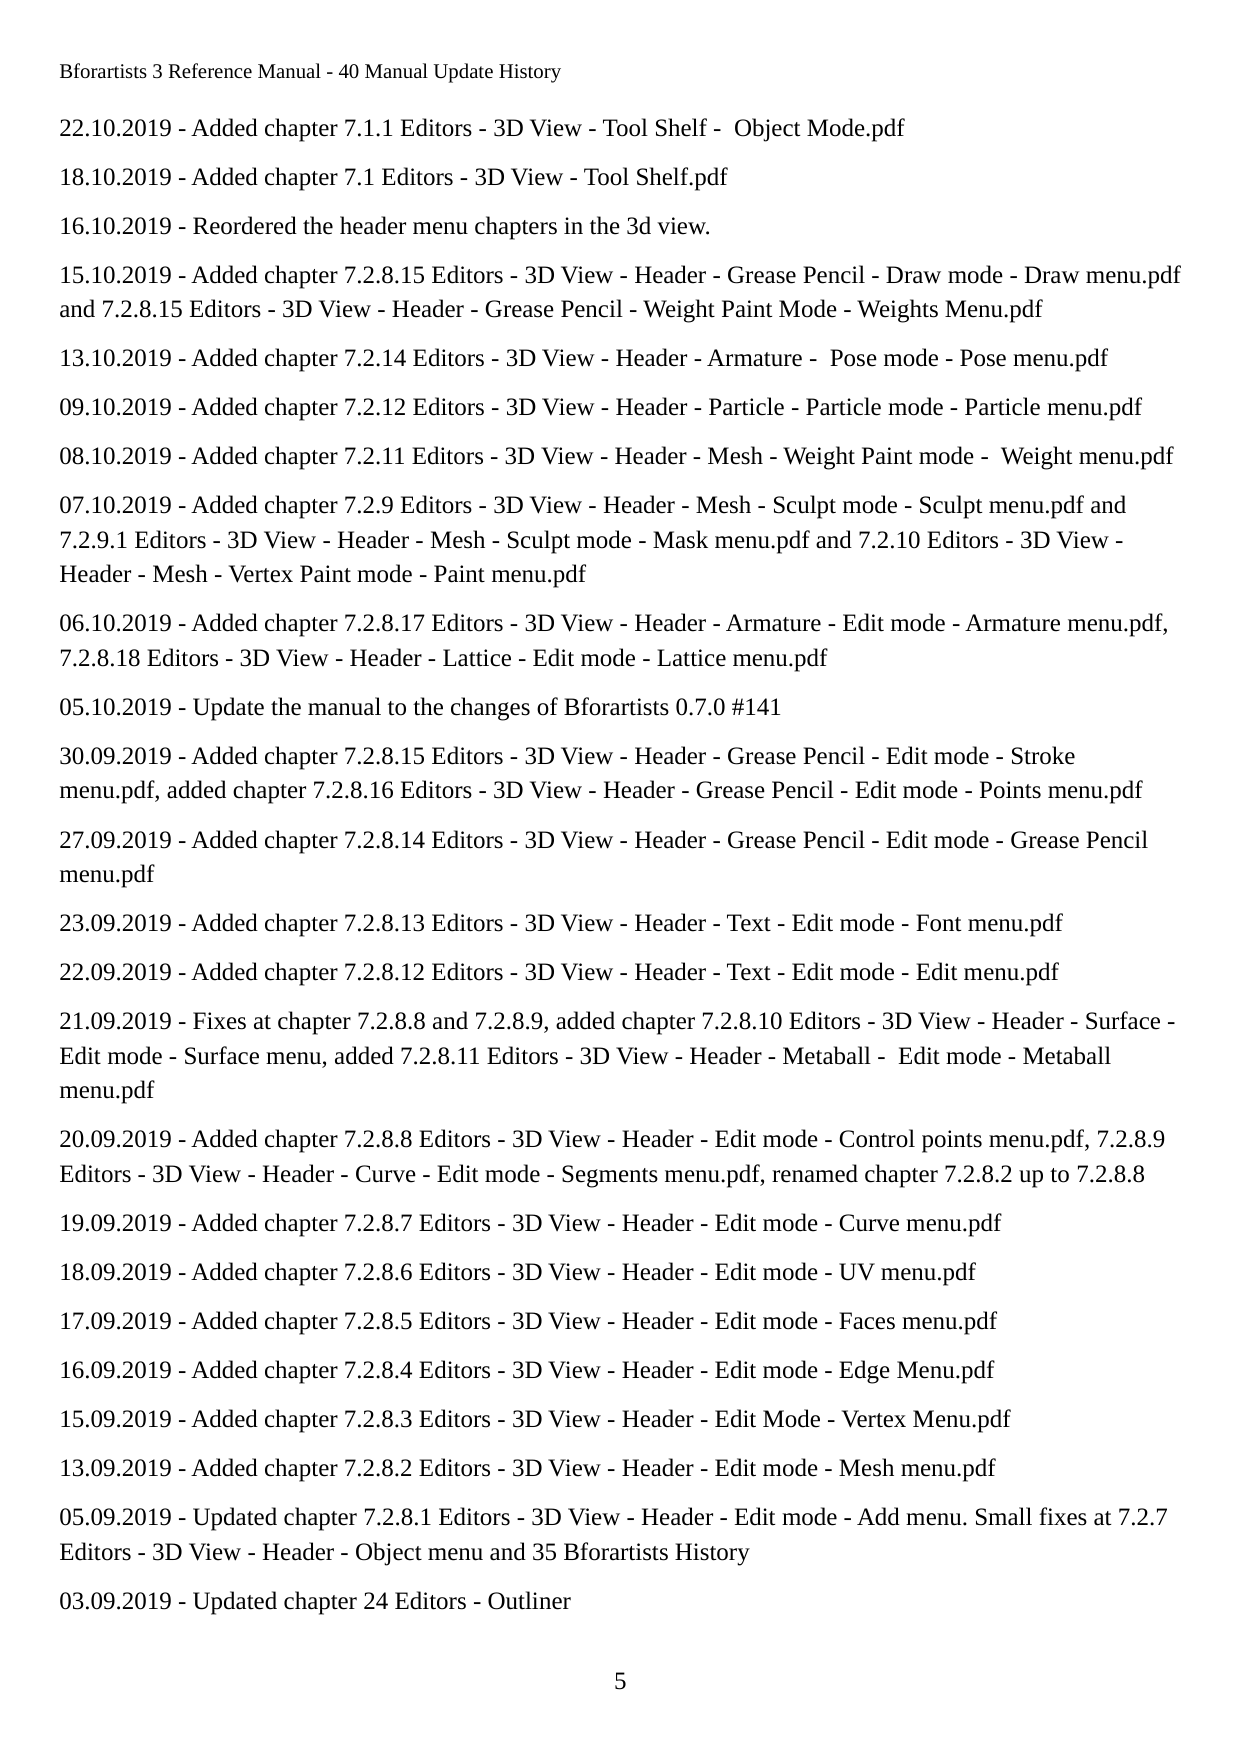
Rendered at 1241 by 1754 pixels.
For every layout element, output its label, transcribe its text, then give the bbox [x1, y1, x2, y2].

text 09.10.2019 - Added chapter 7.2.12 Editors - 3D View - Header - Particle - Particle mode - Particle menu.pdf [59, 392, 1181, 421]
text 03.09.2019 - Updated chapter 24 Editors - Outliner [59, 1586, 1181, 1614]
text 16.10.2019 - Reordered the header menu chapters in the 3d view. [59, 211, 1181, 239]
text 06.10.2019 - Added chapter 7.2.8.17 Editors - 3D View - Header - Armature - Edit mode - Armature menu.pdf, 7.2.8.18 Editors - 3D View - Header - Lattice - Edit mode - Lattice menu.pdf [59, 608, 1181, 672]
text 18.09.2019 - Added chapter 7.2.8.6 Editors - 3D View - Header - Edit mode - UV menu.pdf [59, 1257, 1181, 1286]
text 27.09.2019 - Added chapter 7.2.8.14 Editors - 3D View - Header - Grease Pencil - Edit mode - Grease Pencil menu.pdf [59, 825, 1181, 888]
text 17.09.2019 - Added chapter 7.2.8.5 Editors - 3D View - Header - Edit mode - Faces menu.pdf [59, 1306, 1181, 1335]
text 22.10.2019 - Added chapter 7.1.1 Editors - 3D View - Tool Shelf - Object Mode.pdf [59, 113, 1181, 141]
text 19.09.2019 - Added chapter 7.2.8.7 Editors - 3D View - Header - Edit mode - Curve menu.pdf [59, 1208, 1181, 1237]
text 13.09.2019 - Added chapter 7.2.8.2 Editors - 3D View - Header - Edit mode - Mesh menu.pdf [59, 1453, 1181, 1482]
text 08.10.2019 - Added chapter 7.2.11 Editors - 3D View - Header - Mesh - Weight Paint mode - Weight menu.pdf [59, 441, 1181, 470]
text 16.09.2019 - Added chapter 7.2.8.4 Editors - 3D View - Header - Edit mode - Edge Menu.pdf [59, 1355, 1181, 1384]
text 18.10.2019 - Added chapter 7.1 Editors - 3D View - Tool Shelf.pdf [59, 162, 1181, 190]
text 30.09.2019 - Added chapter 7.2.8.15 Editors - 3D View - Header - Grease Pencil - Edit mode - Stroke menu.pdf, added chapter 7.2.8.16 Editors - 3D View - Header - Grease Pencil - Edit mode - Points menu.pdf [59, 741, 1181, 804]
text 22.09.2019 - Added chapter 7.2.8.12 Editors - 3D View - Header - Text - Edit mode - Edit menu.pdf [59, 957, 1181, 986]
text 05.09.2019 - Updated chapter 7.2.8.1 Editors - 3D View - Header - Edit mode - Add menu. Small fixes at 7.2.7 Editors - 3D View - Header - Object menu and 35 Bforartists History [59, 1502, 1181, 1566]
text 20.09.2019 - Added chapter 7.2.8.8 Editors - 3D View - Header - Edit mode - Control points menu.pdf, 7.2.8.9 Editors - 3D View - Header - Curve - Edit mode - Segments menu.pdf, renamed chapter 7.2.8.2 up to 7.2.8.8 [59, 1124, 1181, 1188]
text 07.10.2019 - Added chapter 7.2.9 Editors - 3D View - Header - Mesh - Sculpt mode - Sculpt menu.pdf and 7.2.9.1 Editors - 3D View - Header - Mesh - Sculpt mode - Mask menu.pdf and 7.2.10 Editors - 3D View - Header - Mesh - Vertex Paint mode - Paint menu.pdf [59, 491, 1181, 588]
text 21.09.2019 - Fixes at chapter 7.2.8.8 and 7.2.8.9, added chapter 7.2.8.10 Editors - 3D View - Header - Surface - Edit mode - Surface menu, added 7.2.8.11 Editors - 3D View - Header - Metaball - Edit mode - Metaball menu.pdf [59, 1006, 1181, 1104]
text 23.09.2019 - Added chapter 7.2.8.13 Editors - 3D View - Header - Text - Edit mode - Font menu.pdf [59, 908, 1181, 937]
text 15.10.2019 - Added chapter 7.2.8.15 Editors - 3D View - Header - Grease Pencil - Draw mode - Draw menu.pdf and 7.2.8.15 Editors - 3D View - Header - Grease Pencil - Weight Paint Mode - Weights Menu.pdf [59, 260, 1181, 323]
text 05.10.2019 - Update the manual to the changes of Bforartists 0.7.0 #141 [59, 692, 1181, 721]
text 15.09.2019 - Added chapter 7.2.8.3 Editors - 3D View - Header - Edit Mode - Vertex Menu.pdf [59, 1404, 1181, 1433]
text 13.10.2019 - Added chapter 7.2.14 Editors - 3D View - Header - Armature - Pose mode - Pose menu.pdf [59, 343, 1181, 372]
